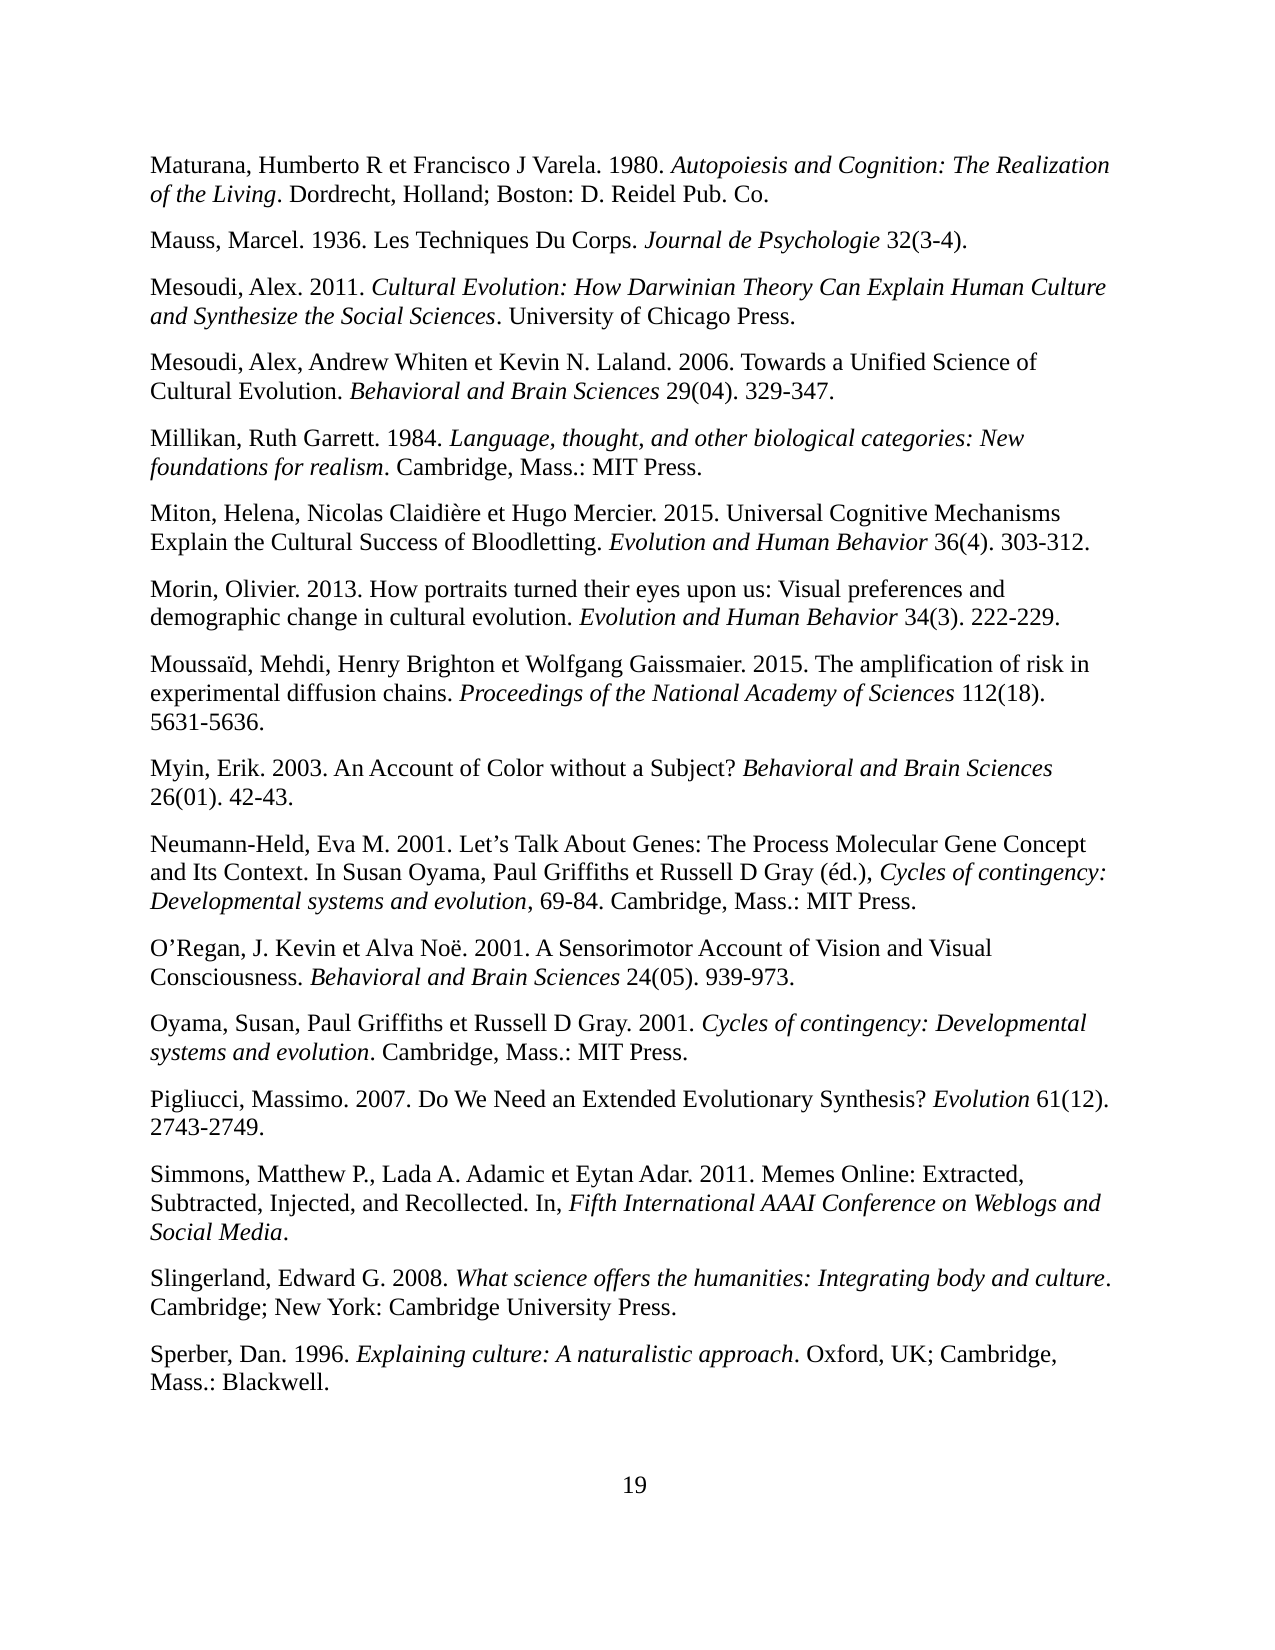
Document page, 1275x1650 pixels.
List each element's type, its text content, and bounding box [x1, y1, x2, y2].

text O’Regan, J. Kevin et Alva Noë. 2001. A Sensorimotor Account of Vision and Visual Consciousness. Behavioral and Brain Sciences 24(05). 939‑973. [150, 933, 1125, 990]
text Myin, Erik. 2003. An Account of Color without a Subject? Behavioral and Brain Sciences 26(01). 42‑43. [150, 753, 1125, 811]
text Millikan, Ruth Garrett. 1984. Language, thought, and other biological categories: New foundations for realism. Cambridge, Mass.: MIT Press. [150, 423, 1125, 480]
text Mesoudi, Alex. 2011. Cultural Evolution: How Darwinian Theory Can Explain Human Culture and Synthesize the Social Sciences. University of Chicago Press. [150, 272, 1125, 329]
text Slingerland, Edward G. 2008. What science offers the humanities: Integrating body and culture. Cambridge; New York: Cambridge University Press. [150, 1263, 1125, 1321]
text Oyama, Susan, Paul Griffiths et Russell D Gray. 2001. Cycles of contingency: Developmental systems and evolution. Cambridge, Mass.: MIT Press. [150, 1008, 1125, 1066]
text Miton, Helena, Nicolas Claidière et Hugo Mercier. 2015. Universal Cognitive Mechanisms Explain the Cultural Success of Bloodletting. Evolution and Human Behavior 36(4). 303‑312. [150, 498, 1125, 556]
text Mesoudi, Alex, Andrew Whiten et Kevin N. Laland. 2006. Towards a Unified Science of Cultural Evolution. Behavioral and Brain Sciences 29(04). 329‑347. [150, 347, 1125, 405]
text Maturana, Humberto R et Francisco J Varela. 1980. Autopoiesis and Cognition: The Realization of the Living. Dordrecht, Holland; Boston: D. Reidel Pub. Co. [150, 150, 1125, 207]
text Neumann-Held, Eva M. 2001. Let’s Talk About Genes: The Process Molecular Gene Concept and Its Context. In Susan Oyama, Paul Griffiths et Russell D Gray (éd.), Cycles of contingency: Developmental systems and evolution, 69‑84. Cambridge, Mass.: MIT Press. [150, 829, 1125, 915]
text Sperber, Dan. 1996. Explaining culture: A naturalistic approach. Oxford, UK; Cambridge, Mass.: Blackwell. [150, 1339, 1125, 1396]
text Simmons, Matthew P., Lada A. Adamic et Eytan Adar. 2011. Memes Online: Extracted, Subtracted, Injected, and Recollected. In, Fifth International AAAI Conference on Weblogs and Social Media. [150, 1159, 1125, 1245]
text Moussaïd, Mehdi, Henry Brighton et Wolfgang Gaissmaier. 2015. The amplification of risk in experimental diffusion chains. Proceedings of the National Academy of Sciences 112(18). 5631‑5636. [150, 649, 1125, 735]
text Mauss, Marcel. 1936. Les Techniques Du Corps. Journal de Psychologie 32(3-4). [150, 225, 1125, 254]
text Pigliucci, Massimo. 2007. Do We Need an Extended Evolutionary Synthesis? Evolution 61(12). 2743‑2749. [150, 1084, 1125, 1141]
text Morin, Olivier. 2013. How portraits turned their eyes upon us: Visual preferences and demographic change in cultural evolution. Evolution and Human Behavior 34(3). 222‑229. [150, 574, 1125, 631]
